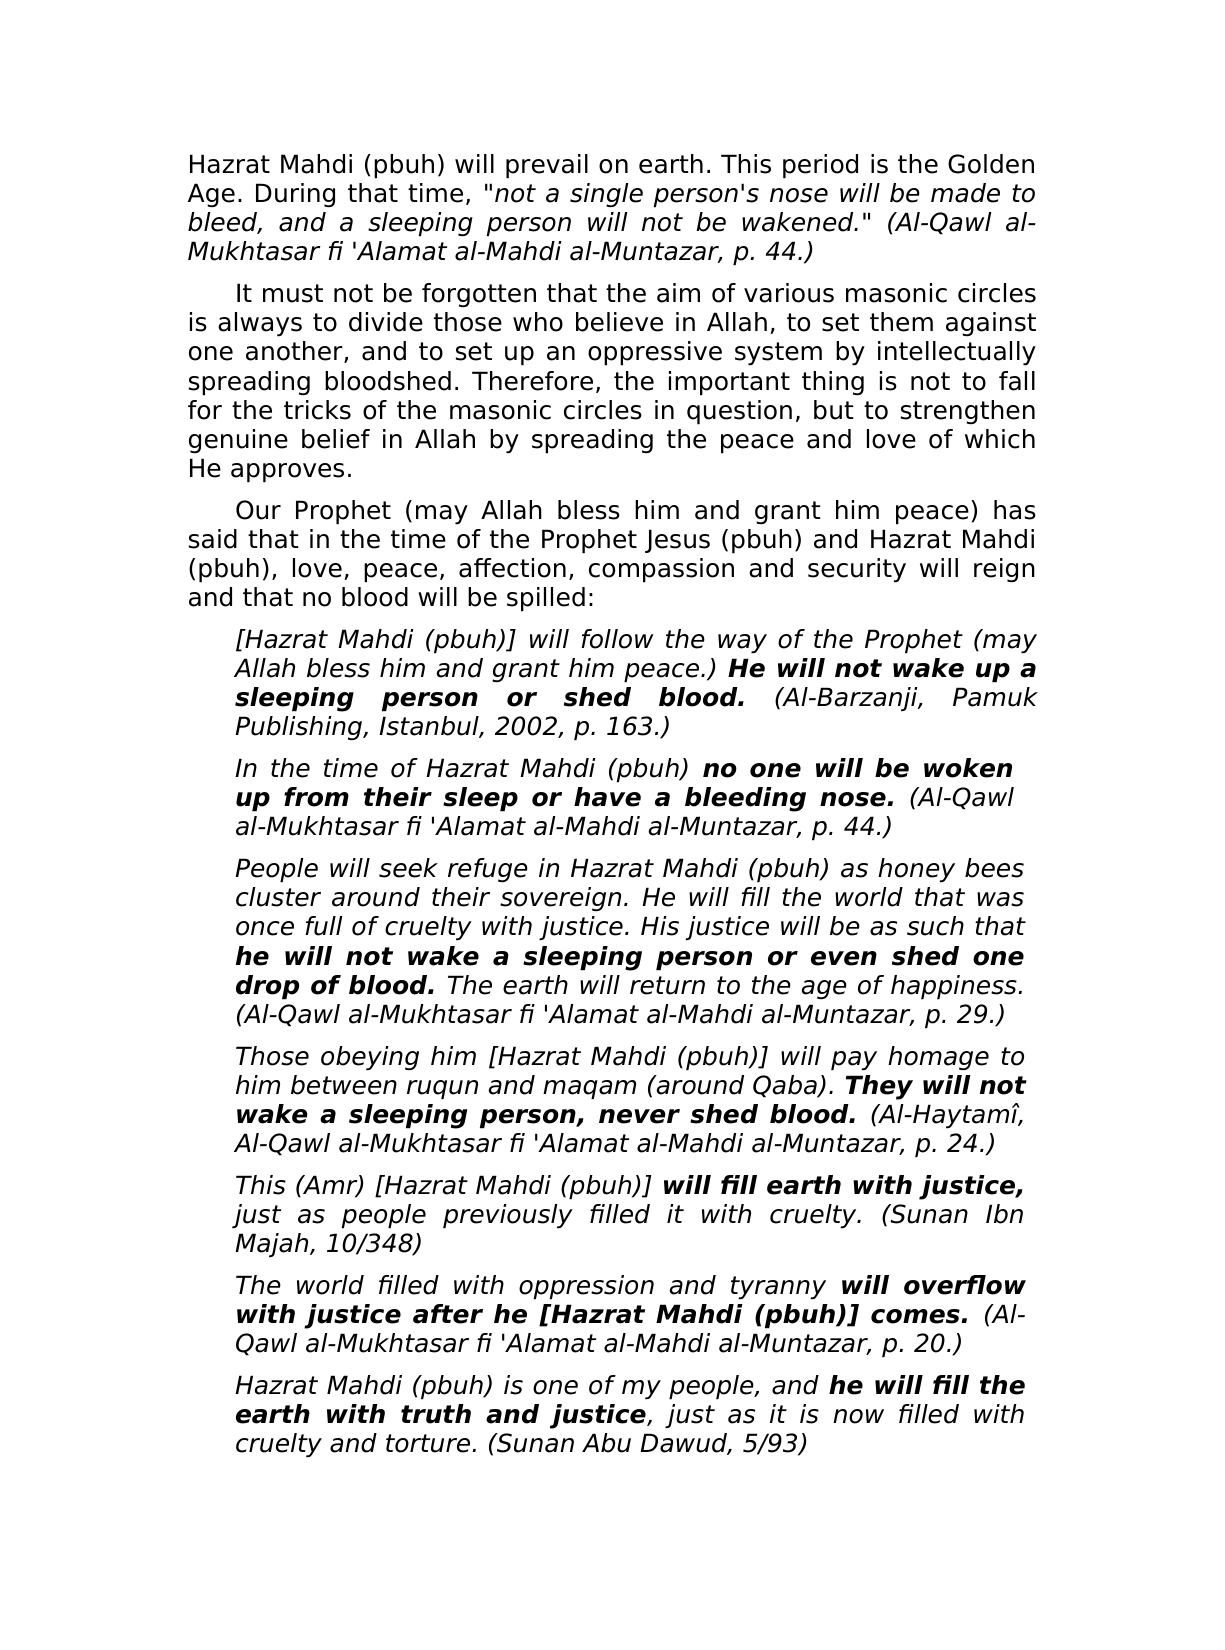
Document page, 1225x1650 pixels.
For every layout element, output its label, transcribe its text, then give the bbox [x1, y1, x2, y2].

text It must not be forgotten that the aim of various masonic circles is always to divide those who believe in Allah, to set them against one another, and to set up an oppressive system by intellectually spreading bloodshed. Therefore, the important thing is not to fall for the tricks of the masonic circles in question, but to strengthen genuine belief in Allah by spreading the peace and love of which He approves. [187, 279, 1037, 483]
text Our Prophet (may Allah bless him and grant him peace) has said that in the time of the Prophet Jesus (pbuh) and Hazrat Mahdi (pbuh), love, peace, affection, compassion and security will reign and that no blood will be spilled: [187, 496, 1037, 612]
text Hazrat Mahdi (pbuh) is one of my people, and he will fill the earth with truth and justice, just as it is now filled with cruelty and torture. (Sunan Abu Dawud, 5/93) [235, 1371, 1026, 1458]
text Hazrat Mahdi (pbuh) will prevail on earth. This period is the Golden Age. During that time, "not a single person's nose will be made to bleed, and a sleeping person will not be wakened." (Al-Qawl al-Mukhtasar fi 'Alamat al-Mahdi al-Muntazar, p. 44.) [187, 150, 1037, 267]
text The world filled with oppression and tyranny will overflow with justice after he [Hazrat Mahdi (pbuh)] comes. (Al-Qawl al-Mukhtasar fi 'Alamat al-Mahdi al-Muntazar, p. 20.) [235, 1271, 1026, 1358]
text Those obeying him [Hazrat Mahdi (pbuh)] will pay homage to him between ruqun and maqam (around Qaba). They will not wake a sleeping person, never shed blood. (Al-Haytamî, Al-Qawl al-Mukhtasar fi 'Alamat al-Mahdi al-Muntazar, p. 24.) [235, 1042, 1026, 1158]
text [Hazrat Mahdi (pbuh)] will follow the way of the Prophet (may Allah bless him and grant him peace.) He will not wake up a sleeping person or shed blood. (Al-Barzanji, Pamuk Publishing, Istanbul, 2002, p. 163.) [235, 625, 1037, 742]
text People will seek refuge in Hazrat Mahdi (pbuh) as honey bees cluster around their sovereign. He will fill the world that was once full of cruelty with justice. His justice will be as such that he will not wake a sleeping person or even shed one drop of blood. The earth will return to the age of happiness. (Al-Qawl al-Mukhtasar fi 'Alamat al-Mahdi al-Muntazar, p. 29.) [235, 854, 1026, 1029]
text This (Amr) [Hazrat Mahdi (pbuh)] will fill earth with justice, just as people previously filled it with cruelty. (Sunan Ibn Majah, 10/348) [235, 1171, 1026, 1258]
text In the time of Hazrat Mahdi (pbuh) no one will be woken up from their sleep or have a bleeding nose. (Al-Qawl al-Mukhtasar fi 'Alamat al-Mahdi al-Muntazar, p. 44.) [235, 754, 1014, 842]
